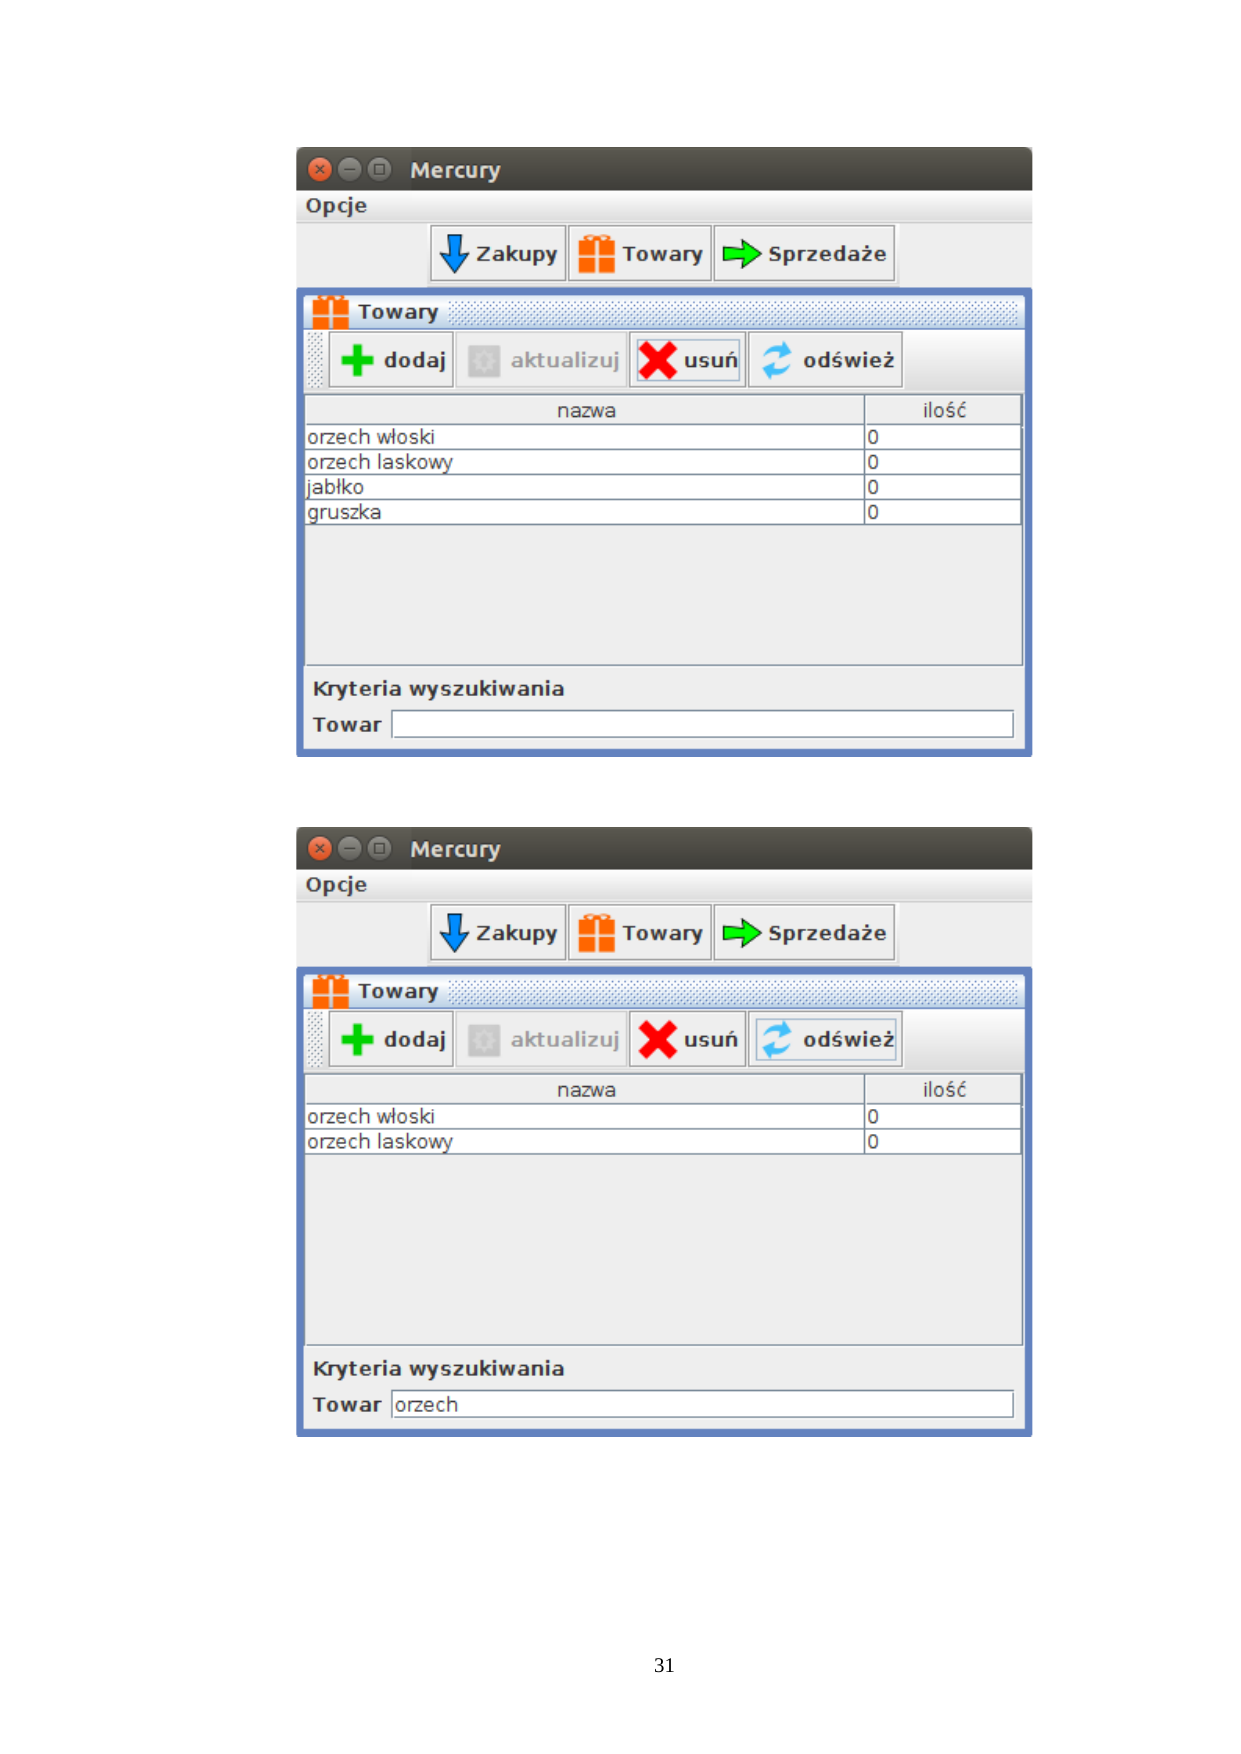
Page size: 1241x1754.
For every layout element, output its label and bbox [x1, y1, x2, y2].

picture [296, 827, 1033, 1437]
picture [296, 147, 1033, 757]
